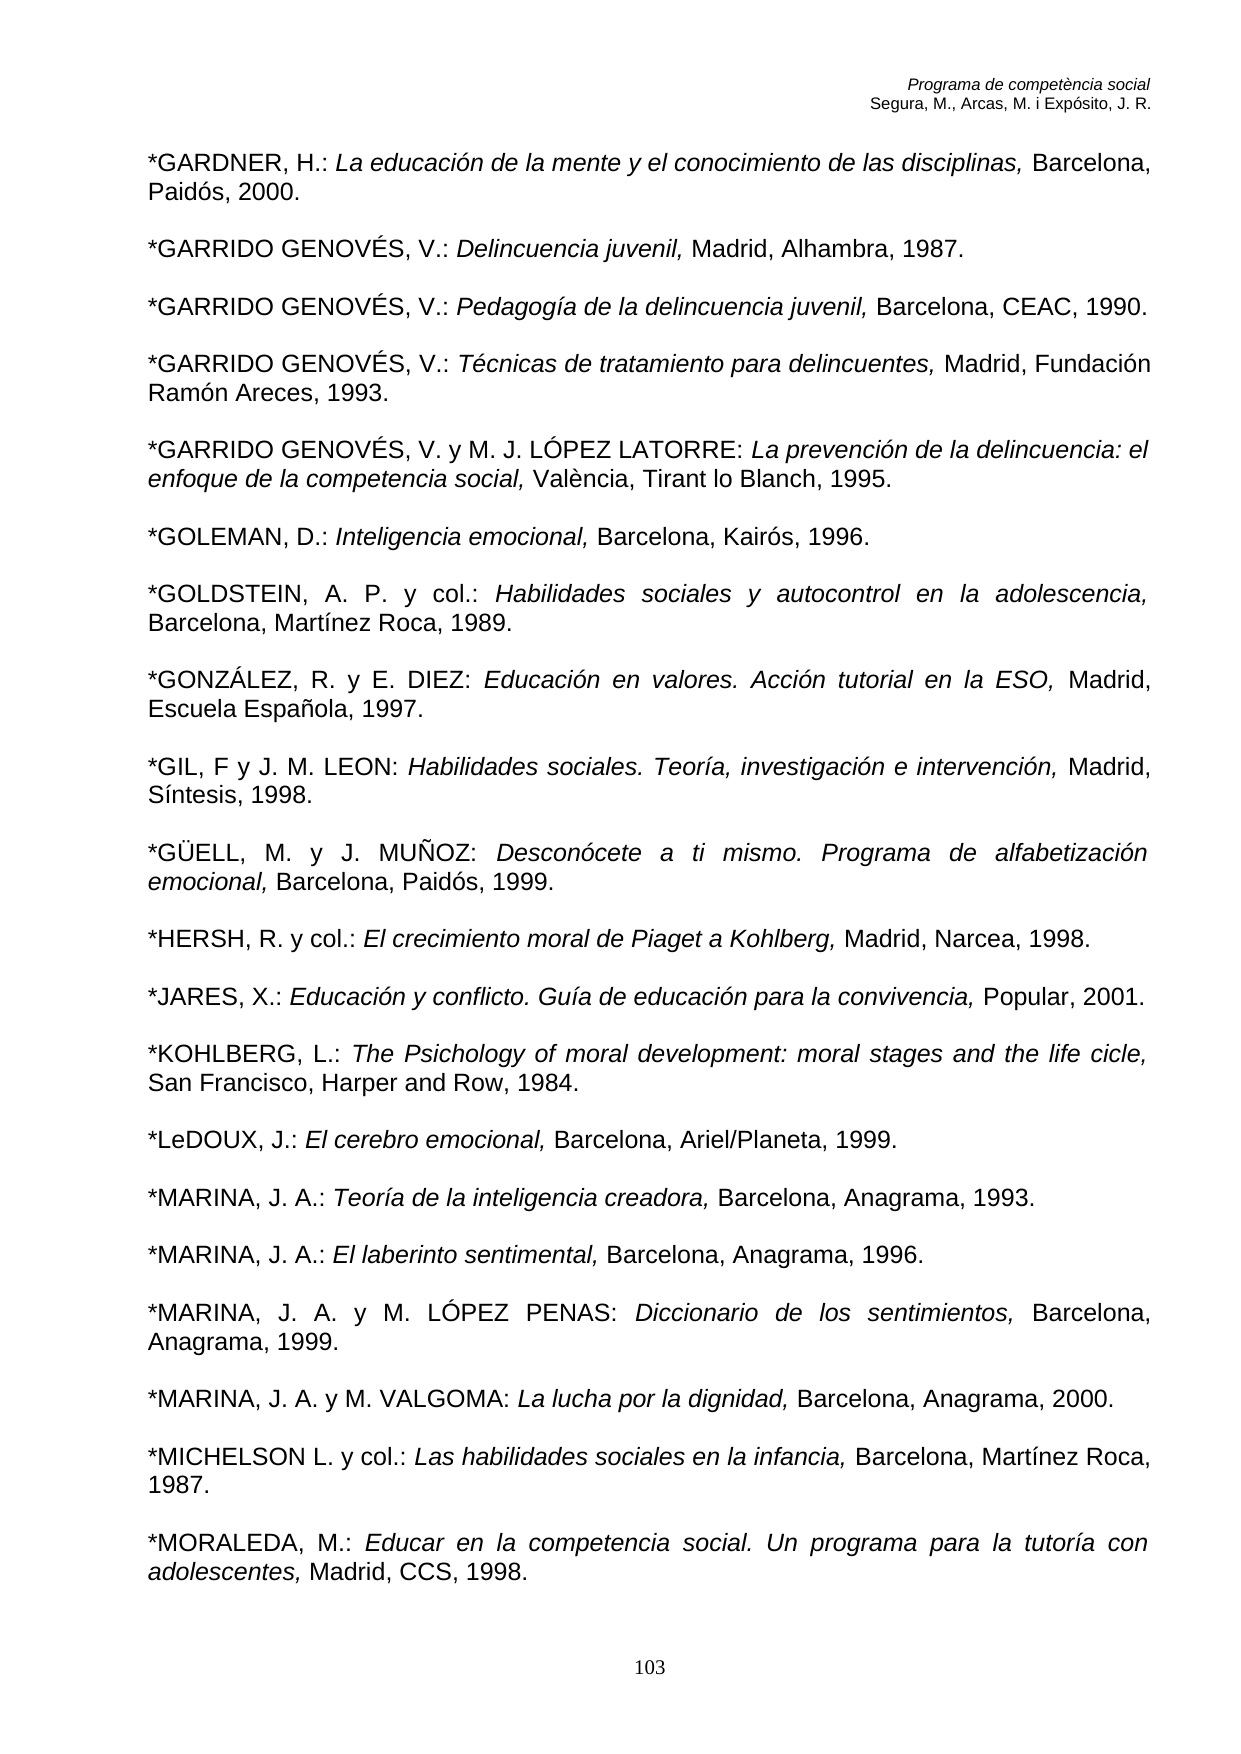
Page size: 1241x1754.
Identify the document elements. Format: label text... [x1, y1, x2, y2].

text *GARRIDO GENOVÉS, V. y M. J. LÓPEZ LATORRE: La prevención de la delincuencia: el enfoque de la competencia social, València, Tirant lo Blanch, 1995. [148, 435, 1151, 493]
text *GOLEMAN, D.: Inteligencia emocional, Barcelona, Kairós, 1996. [148, 521, 1151, 550]
text *GONZÁLEZ, R. y E. DIEZ: Educación en valores. Acción tutorial en la ESO, Madrid, Escuela Española, 1997. [148, 665, 1151, 723]
text *GIL, F y J. M. LEON: Habilidades sociales. Teoría, investigación e intervención, Madrid, Síntesis, 1998. [148, 751, 1151, 809]
text *GOLDSTEIN, A. P. y col.: Habilidades sociales y autocontrol en la adolescencia, Barcelona, Martínez Roca, 1989. [148, 579, 1151, 636]
text *MARINA, J. A.: Teoría de la inteligencia creadora, Barcelona, Anagrama, 1993. [148, 1183, 1151, 1211]
text *GARRIDO GENOVÉS, V.: Técnicas de tratamiento para delincuentes, Madrid, Fundación Ramón Areces, 1993. [148, 349, 1151, 406]
text *MARINA, J. A.: El laberinto sentimental, Barcelona, Anagrama, 1996. [148, 1240, 1151, 1269]
text *GARRIDO GENOVÉS, V.: Delincuencia juvenil, Madrid, Alhambra, 1987. [148, 234, 1151, 263]
text *JARES, X.: Educación y conflicto. Guía de educación para la convivencia, Popular, 2001. [148, 981, 1151, 1010]
text *GARDNER, H.: La educación de la mente y el conocimiento de las disciplinas, Barcelona, Paidós, 2000. [148, 148, 1151, 205]
text *MICHELSON L. y col.: Las habilidades sociales en la infancia, Barcelona, Martínez Roca, 1987. [148, 1441, 1151, 1499]
text *MARINA, J. A. y M. VALGOMA: La lucha por la dignidad, Barcelona, Anagrama, 2000. [148, 1384, 1151, 1413]
text *HERSH, R. y col.: El crecimiento moral de Piaget a Kohlberg, Madrid, Narcea, 1998. [148, 924, 1151, 953]
text *MORALEDA, M.: Educar en la competencia social. Un programa para la tutoría con adolescentes, Madrid, CCS, 1998. [148, 1528, 1151, 1585]
text *MARINA, J. A. y M. LÓPEZ PENAS: Diccionario de los sentimientos, Barcelona, Anagrama, 1999. [148, 1298, 1151, 1355]
text *LeDOUX, J.: El cerebro emocional, Barcelona, Ariel/Planeta, 1999. [148, 1125, 1151, 1154]
text *KOHLBERG, L.: The Psichology of moral development: moral stages and the life cicle, San Francisco, Harper and Row, 1984. [148, 1039, 1151, 1096]
text *GÜELL, M. y J. MUÑOZ: Desconócete a ti mismo. Programa de alfabetización emocional, Barcelona, Paidós, 1999. [148, 838, 1151, 895]
text *GARRIDO GENOVÉS, V.: Pedagogía de la delincuencia juvenil, Barcelona, CEAC, 1990. [148, 291, 1151, 320]
